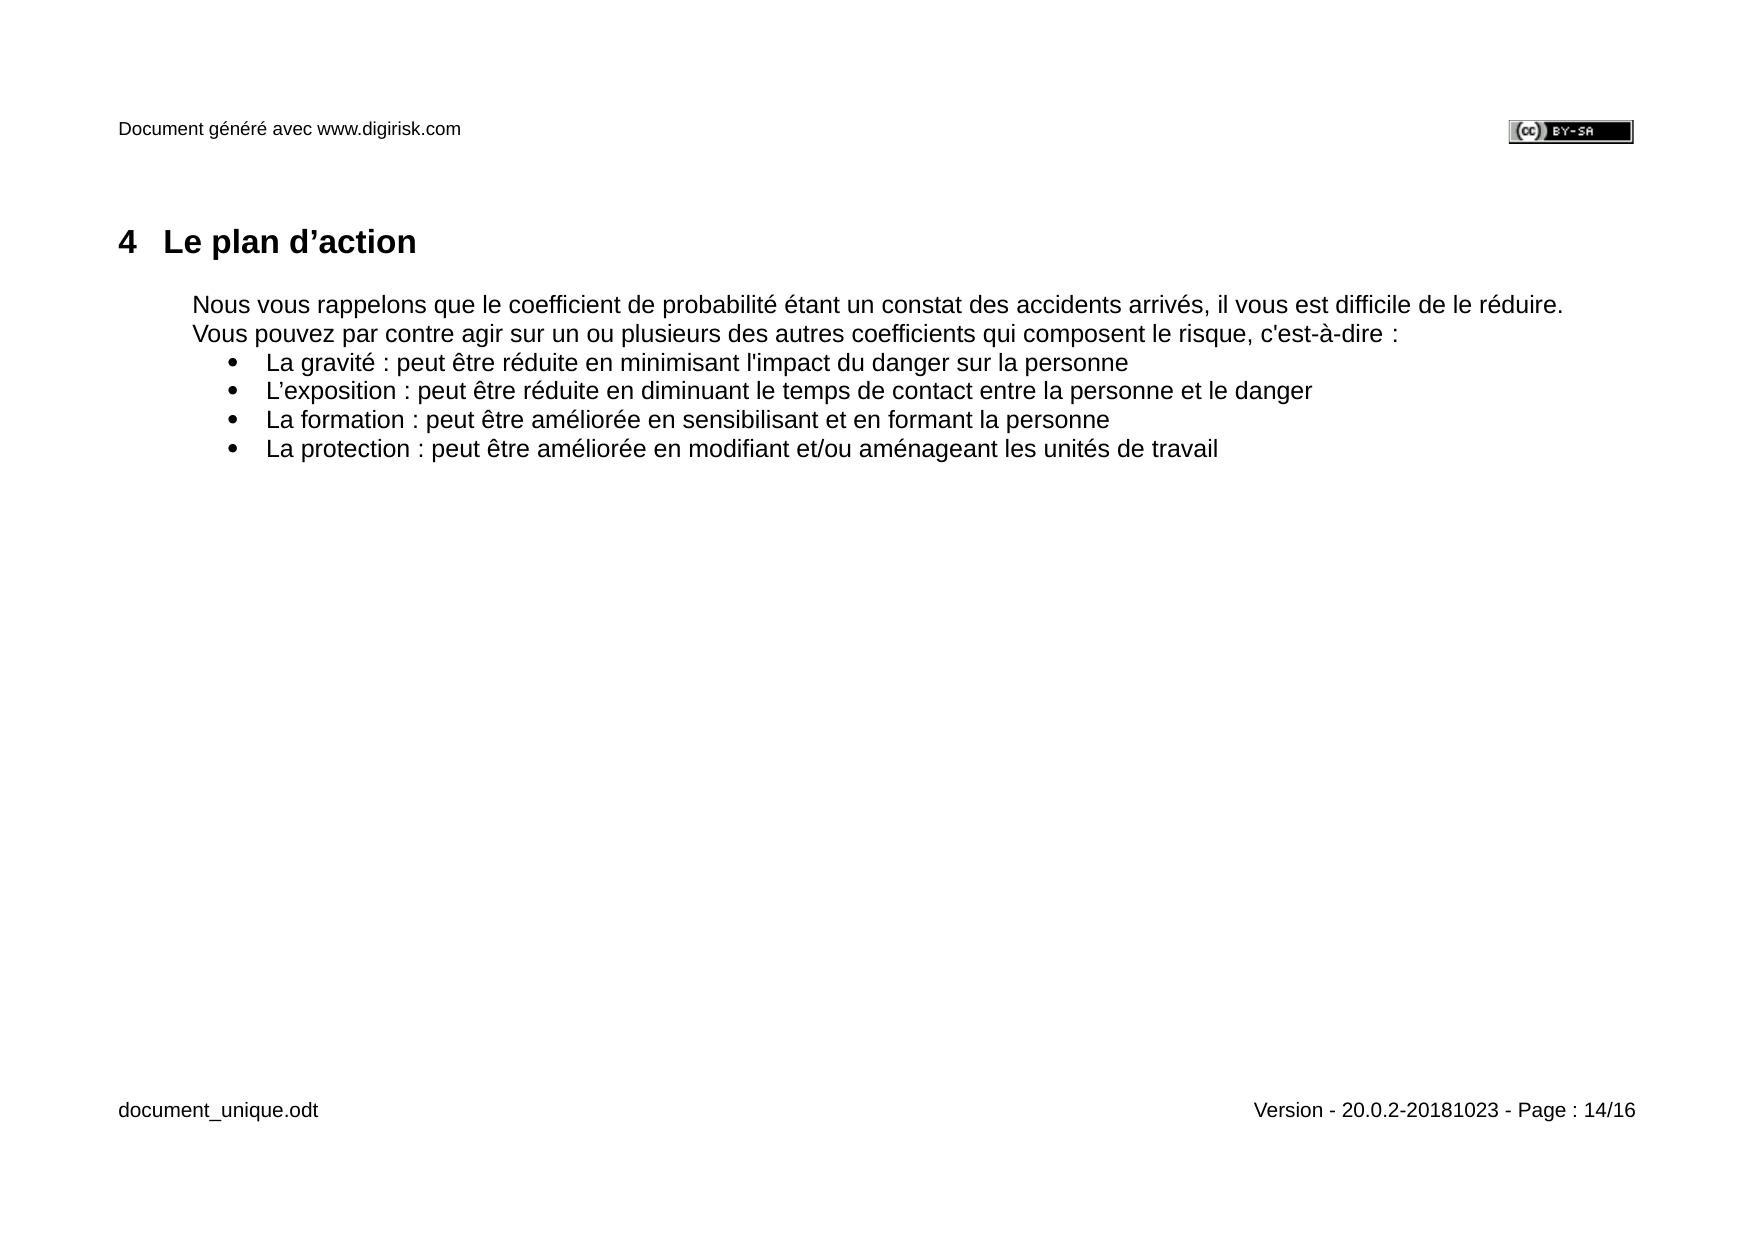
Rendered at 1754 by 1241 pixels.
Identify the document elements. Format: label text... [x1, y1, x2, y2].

subtitle Le plan d’action [118, 222, 1636, 261]
list La protection : peut être améliorée en modifiant et/ou aménageant les unités de travail [228, 434, 1636, 463]
text Nous vous rappelons que le coefficient de probabilité étant un constat des accidents arrivés, il vous est difficile de le réduire. [192, 290, 1636, 319]
list L’exposition : peut être réduite en diminuant le temps de contact entre la personne et le danger [228, 376, 1636, 405]
list La gravité : peut être réduite en minimisant l'impact du danger sur la personne [228, 347, 1636, 376]
picture [1508, 120, 1634, 144]
list La formation : peut être améliorée en sensibilisant et en formant la personne [228, 405, 1636, 434]
text Vous pouvez par contre agir sur un ou plusieurs des autres coefficients qui composent le risque, c'est-à-dire : [192, 319, 1636, 347]
